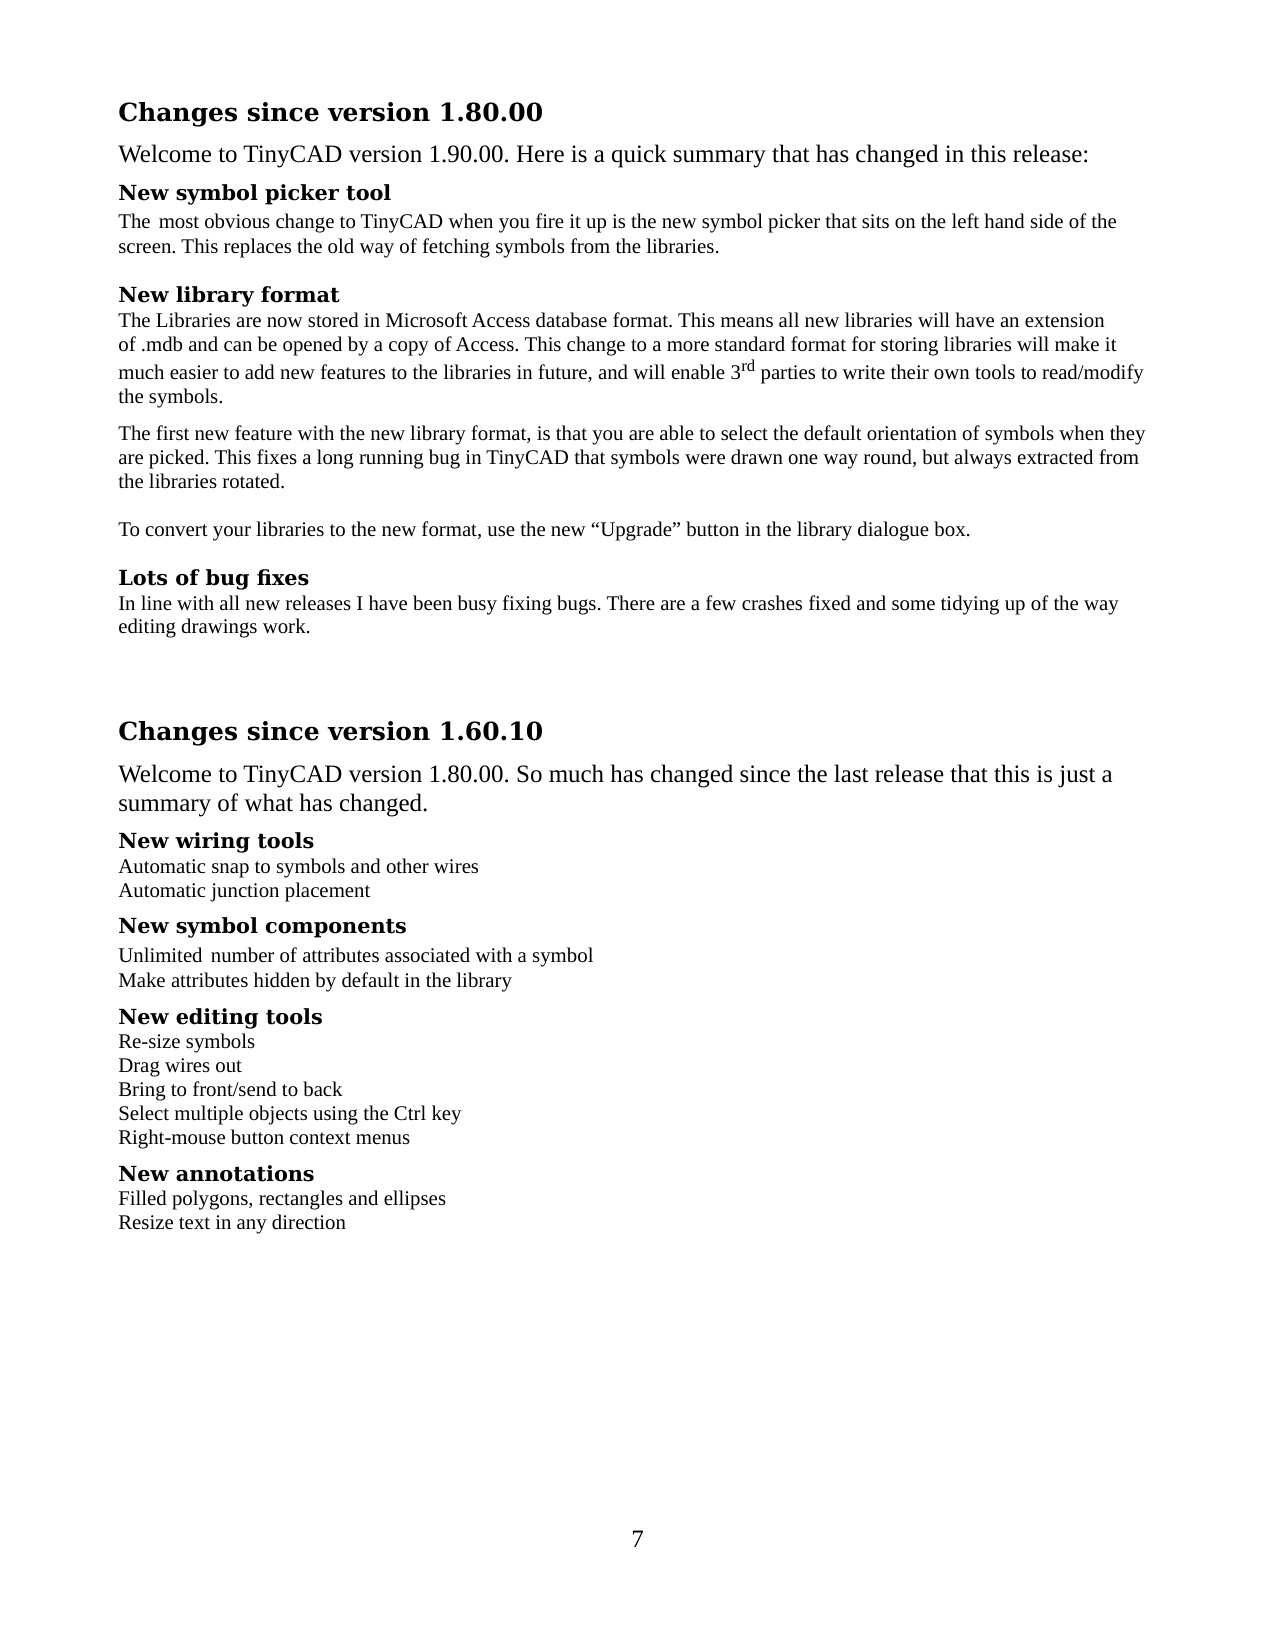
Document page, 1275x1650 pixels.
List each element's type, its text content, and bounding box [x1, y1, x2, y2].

text Changes since version 1.80.00 [118, 97, 1157, 127]
text New symbol components Unlimited number of attributes associated with a symbol Make attributes hidden by default in the library [118, 914, 1157, 992]
text New symbol picker tool The most obvious change to TinyCAD when you fire it up is the new symbol picker that sits on the left hand side of the screen. This replaces the old way of fetching symbols from the libraries. [118, 181, 1157, 258]
text Welcome to TinyCAD version 1.90.00. Here is a quick summary that has changed in this release: [118, 139, 1157, 168]
text The first new feature with the new library format, is that you are able to select the default orientation of symbols when they are picked. This fixes a long running bug in TinyCAD that symbols were drawn one way round, but always extracted from the libraries rotated. To convert your libraries to the new format, use the new “Upgrade” button in the library dialogue box. [118, 421, 1157, 541]
text Welcome to TinyCAD version 1.80.00. So much has changed since the last release that this is just a summary of what has changed. [118, 759, 1157, 817]
text Changes since version 1.60.10 [118, 717, 1157, 747]
text New wiring tools Automatic snap to symbols and other wires Automatic junction placement [118, 829, 1157, 902]
text Lots of bug fixes In line with all new releases I have been busy fixing bugs. There are a few crashes fixed and some tidying up of the way editing drawings work. [118, 566, 1157, 638]
text New editing tools Re-size symbols Drag wires out Bring to front/send to back Select multiple objects using the Ctrl key Right-mouse button context menus [118, 1004, 1157, 1149]
text New annotations Filled polygons, rectangles and ellipses Resize text in any direction [118, 1162, 1157, 1234]
text New library format The Libraries are now stored in Microsoft Access database format. This means all new libraries will have an extension of .mdb and can be opened by a copy of Access. This change to a more standard format for storing libraries will make it much easier to add new features to the libraries in future, and will enable 3rd parties to write their own tools to read/modify the symbols. [118, 283, 1157, 408]
